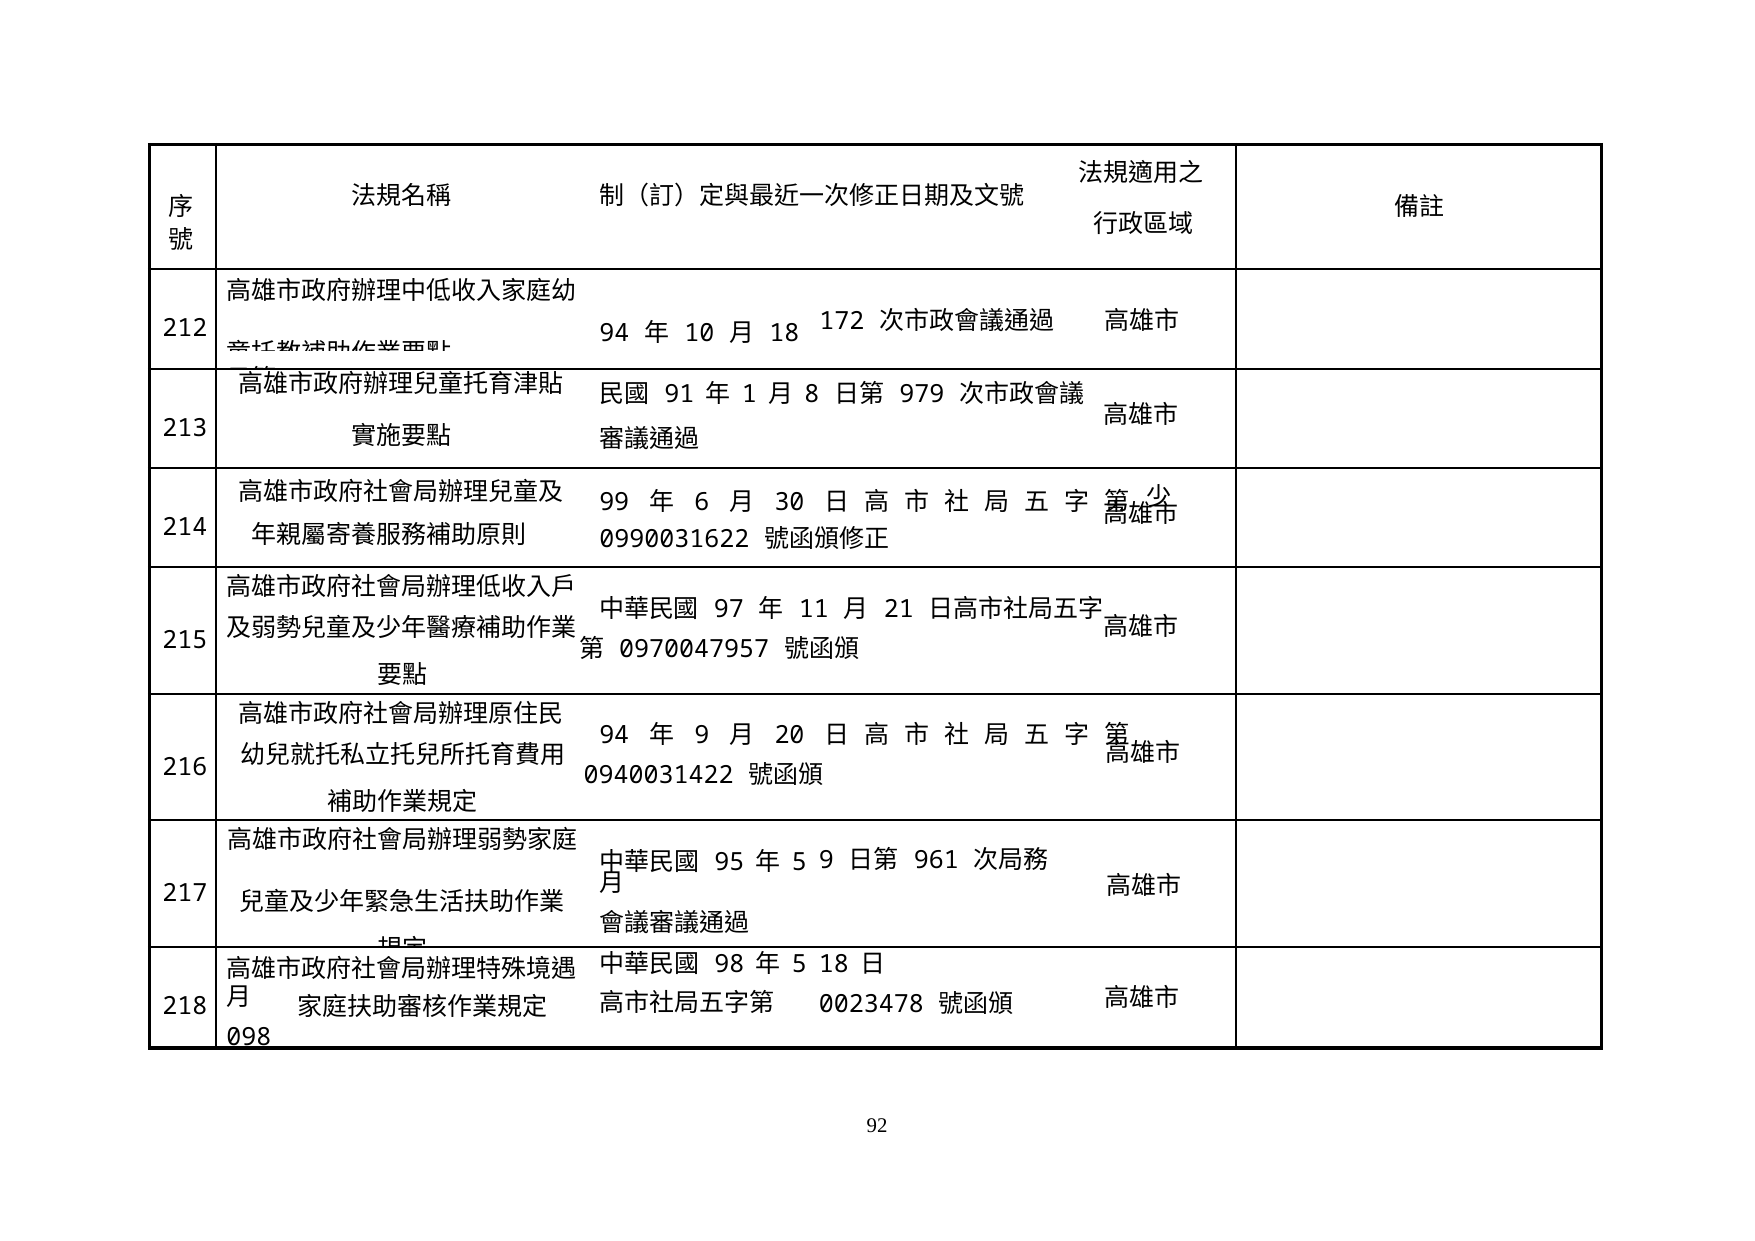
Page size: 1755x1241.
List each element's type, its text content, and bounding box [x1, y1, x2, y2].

table_cell 172 次市政會議通過 高雄市 [819, 270, 1235, 368]
table_cell 高雄市政府社會局辦理原住民 94 年 9 月 20 日 高 市 社 局 五 字 第 幼兒就托私立托兒所托育費用 高雄市 0940031422 號函頒 補助作業規定 [217, 695, 1235, 819]
table_cell 214 [151, 469, 215, 566]
table_cell [1237, 821, 1600, 946]
table_cell [1237, 370, 1600, 467]
table_cell [1237, 270, 1600, 368]
table_cell 215 [151, 568, 215, 693]
table_cell 高雄市政府社會局辦理弱勢家庭 中華民國 95年5月 兒童及少年緊急生活扶助作業 會議審議通過 規定 [217, 821, 818, 946]
table_cell 高雄市政府辦理兒童托育津貼 民國 91年1月8 日第 979 次市政會議 實施要點 審議通過 高雄市 [217, 370, 1235, 467]
table_cell 18日 0023478 號函頒 高雄市 [819, 948, 1235, 1046]
table_cell 高雄市政府社會局辦理特殊境遇 中華民國 98年5月 家庭扶助審核作業規定 高市社局五字第 098 [217, 948, 818, 1046]
table_cell 212 [151, 270, 215, 368]
table_cell 218 [151, 948, 215, 1046]
table_header 序 號 [151, 146, 215, 268]
table_cell [1237, 948, 1600, 1046]
table_cell [1237, 568, 1600, 693]
table_cell 高雄市政府辦理中低收入家庭幼 童托教補助作業要點 94 年 10 月 18 日第 1 [217, 270, 818, 368]
table_header 法規名稱 制（訂）定與最近一次修正日期及文號 法規適用之 行政區域 [217, 146, 1235, 268]
table_cell 216 [151, 695, 215, 819]
table_cell 217 [151, 821, 215, 946]
table_cell 高雄市政府社會局辦理兒童及 99 年 6 月 30 日 高 市 社 局 五 字 第 少年親屬寄養服務補助原則 0990031622 號函頒修正 高雄市 [217, 469, 1235, 566]
table_cell 9 日第 961 次局務 高雄市 [819, 821, 1235, 946]
table_cell 213 [151, 370, 215, 467]
table_cell 高雄市政府社會局辦理低收入戶 中華民國 97 年 11 月 21 日高市社局五字 及弱勢兒童及少年醫療補助作業 高雄市 第 0970047957 號函頒 要點 [217, 568, 1235, 693]
table_header 備註 [1237, 146, 1600, 268]
table_cell [1237, 695, 1600, 819]
table_cell [1237, 469, 1600, 566]
